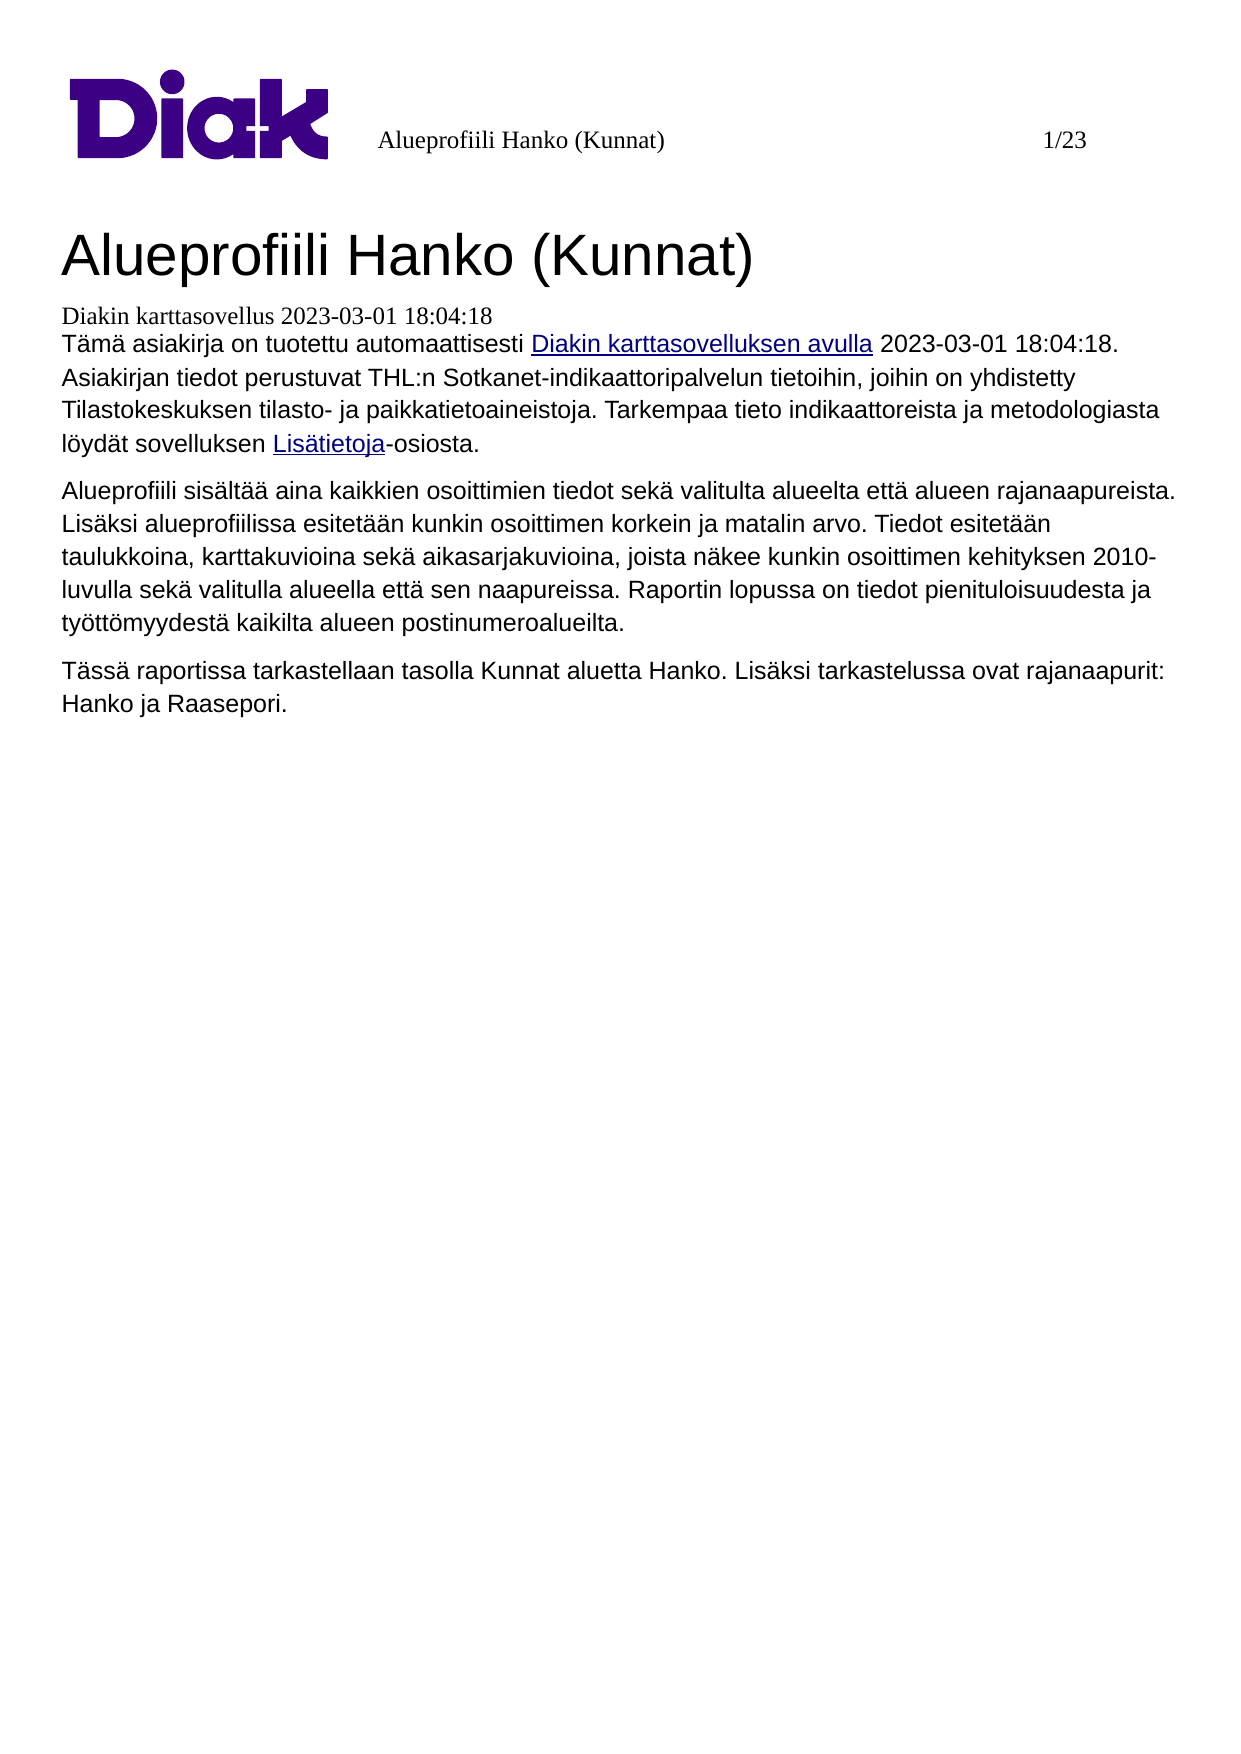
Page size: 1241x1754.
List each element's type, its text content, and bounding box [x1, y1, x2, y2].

text Diakin karttasovellus 2023-03-01 18:04:18 [61, 301, 1179, 329]
text Tässä raportissa tarkastellaan tasolla Kunnat aluetta Hanko. Lisäksi tarkastelussa ovat rajanaapurit: Hanko ja Raasepori. [61, 656, 1179, 718]
text Tämä asiakirja on tuotettu automaattisesti Diakin karttasovelluksen avulla 2023-03-01 18:04:18. Asiakirjan tiedot perustuvat THL:n Sotkanet-indikaattoripalvelun tietoihin, joihin on yhdistetty Tilastokeskuksen tilasto- ja paikkatietoaineistoja. Tarkempaa tieto indikaattoreista ja metodologiasta löydät sovelluksen Lisätietoja-osiosta. [61, 329, 1179, 457]
title Alueprofiili Hanko (Kunnat) [61, 221, 1179, 288]
text Alueprofiili sisältää aina kaikkien osoittimien tiedot sekä valitulta alueelta että alueen rajanaapureista. Lisäksi alueprofiilissa esitetään kunkin osoittimen korkein ja matalin arvo. Tiedot esitetään taulukkoina, karttakuvioina sekä aikasarjakuvioina, joista näkee kunkin osoittimen kehityksen 2010-luvulla sekä valitulla alueella että sen naapureissa. Raportin lopussa on tiedot pienituloisuudesta ja työttömyydestä kaikilta alueen postinumeroalueilta. [61, 476, 1179, 637]
